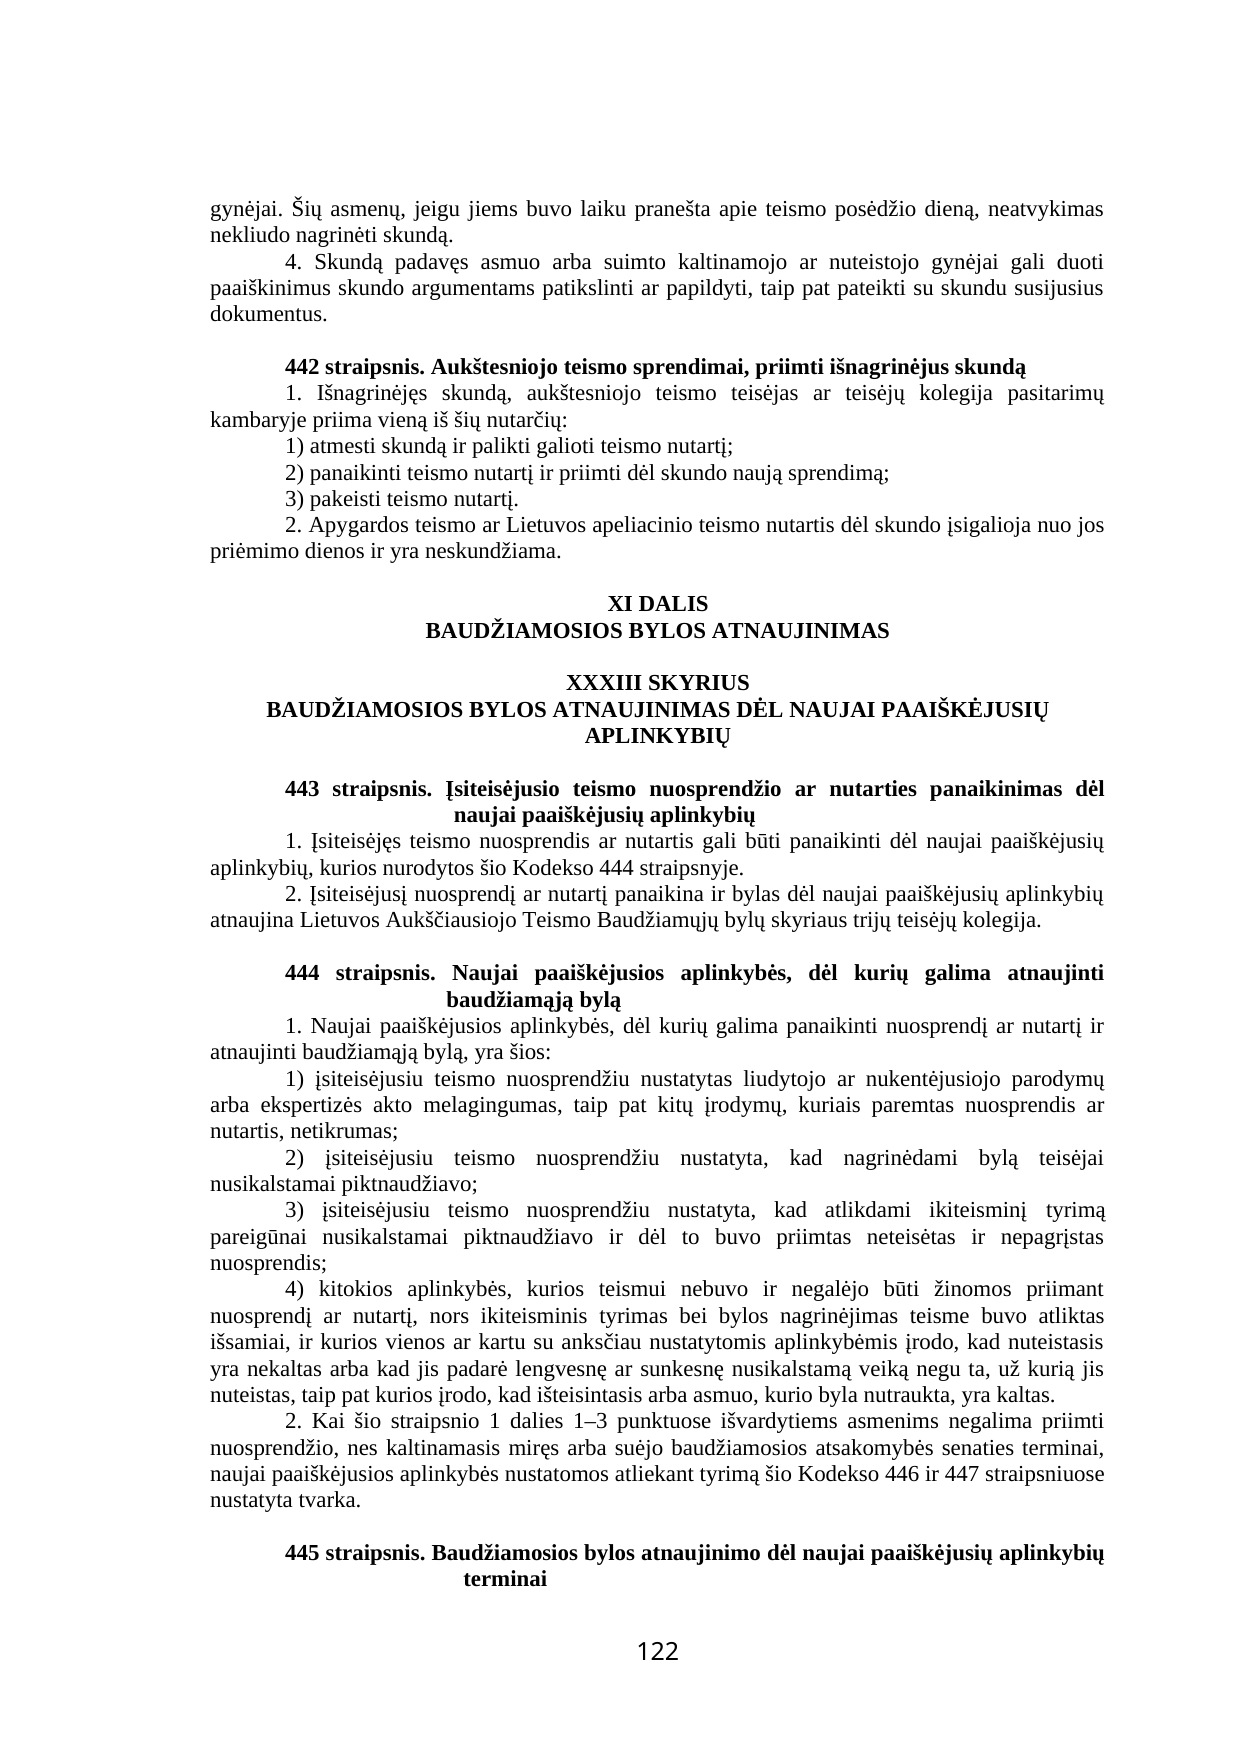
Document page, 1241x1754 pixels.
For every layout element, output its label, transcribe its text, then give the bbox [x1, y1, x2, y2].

text 442 straipsnis. Aukštesniojo teismo sprendimai, priimti išnagrinėjus skundą [285, 353, 1106, 379]
text 3) pakeisti teismo nutartį. [210, 485, 1106, 511]
text 4) kitokios aplinkybės, kurios teismui nebuvo ir negalėjo būti žinomos priimant nuosprendį ar nutartį, nors ikiteisminis tyrimas bei bylos nagrinėjimas teisme buvo atliktas išsamiai, ir kurios vienos ar kartu su anksčiau nustatytomis aplinkybėmis įrodo, kad nuteistasis yra nekaltas arba kad jis padarė lengvesnę ar sunkesnę nusikalstamą veiką negu ta, už kurią jis nuteistas, taip pat kurios įrodo, kad išteisintasis arba asmuo, kurio byla nutraukta, yra kaltas. [210, 1276, 1106, 1407]
text 1) įsiteisėjusiu teismo nuosprendžiu nustatytas liudytojo ar nukentėjusiojo parodymų arba ekspertizės akto melagingumas, taip pat kitų įrodymų, kuriais paremtas nuosprendis ar nutartis, netikrumas; [210, 1065, 1106, 1144]
subtitle XI DALIS [210, 590, 1106, 617]
text 443 straipsnis. Įsiteisėjusio teismo nuosprendžio ar nutarties panaikinimas dėl naujai paaiškėjusių aplinkybių [285, 775, 1106, 827]
text 2. Kai šio straipsnio 1 dalies 1–3 punktuose išvardytiems asmenims negalima priimti nuosprendžio, nes kaltinamasis miręs arba suėjo baudžiamosios atsakomybės senaties terminai, naujai paaiškėjusios aplinkybės nustatomos atliekant tyrimą šio Kodekso 446 ir 447 straipsniuose nustatyta tvarka. [210, 1407, 1106, 1513]
subtitle BAUDŽIAMOSIOS BYLOS ATNAUJINIMAS [210, 617, 1106, 643]
text 1. Išnagrinėjęs skundą, aukštesniojo teismo teisėjas ar teisėjų kolegija pasitarimų kambaryje priima vieną iš šių nutarčių: [210, 379, 1106, 432]
text 1. Naujai paaiškėjusios aplinkybės, dėl kurių galima panaikinti nuosprendį ar nutartį ir atnaujinti baudžiamąją bylą, yra šios: [210, 1012, 1106, 1065]
text 445 straipsnis. Baudžiamosios bylos atnaujinimo dėl naujai paaiškėjusių aplinkybių terminai [285, 1539, 1106, 1592]
text gynėjai. Šių asmenų, jeigu jiems buvo laiku pranešta apie teismo posėdžio dieną, neatvykimas nekliudo nagrinėti skundą. [210, 195, 1106, 248]
text 2) įsiteisėjusiu teismo nuosprendžiu nustatyta, kad nagrinėdami bylą teisėjai nusikalstamai piktnaudžiavo; [210, 1144, 1106, 1196]
text 1. Įsiteisėjęs teismo nuosprendis ar nutartis gali būti panaikinti dėl naujai paaiškėjusių aplinkybių, kurios nurodytos šio Kodekso 444 straipsnyje. [210, 827, 1106, 880]
text 2) panaikinti teismo nutartį ir priimti dėl skundo naują sprendimą; [210, 458, 1106, 485]
text XXXIII skyrius [210, 669, 1106, 696]
text 3) įsiteisėjusiu teismo nuosprendžiu nustatyta, kad atlikdami ikiteisminį tyrimą pareigūnai nusikalstamai piktnaudžiavo ir dėl to buvo priimtas neteisėtas ir nepagrįstas nuosprendis; [210, 1196, 1106, 1276]
text 2. Įsiteisėjusį nuosprendį ar nutartį panaikina ir bylas dėl naujai paaiškėjusių aplinkybių atnaujina Lietuvos Aukščiausiojo Teismo Baudžiamųjų bylų skyriaus trijų teisėjų kolegija. [210, 880, 1106, 933]
text 4. Skundą padavęs asmuo arba suimto kaltinamojo ar nuteistojo gynėjai gali duoti paaiškinimus skundo argumentams patikslinti ar papildyti, taip pat pateikti su skundu susijusius dokumentus. [210, 248, 1106, 327]
text 2. Apygardos teismo ar Lietuvos apeliacinio teismo nutartis dėl skundo įsigalioja nuo jos priėmimo dienos ir yra neskundžiama. [210, 511, 1106, 564]
text Baudžiamosios bylos atnaujinimas dėl naujai paaiškėjusių aplinkybių [210, 696, 1106, 748]
text 444 straipsnis. Naujai paaiškėjusios aplinkybės, dėl kurių galima atnaujinti baudžiamąją bylą [285, 959, 1106, 1012]
text 1) atmesti skundą ir palikti galioti teismo nutartį; [210, 432, 1106, 458]
